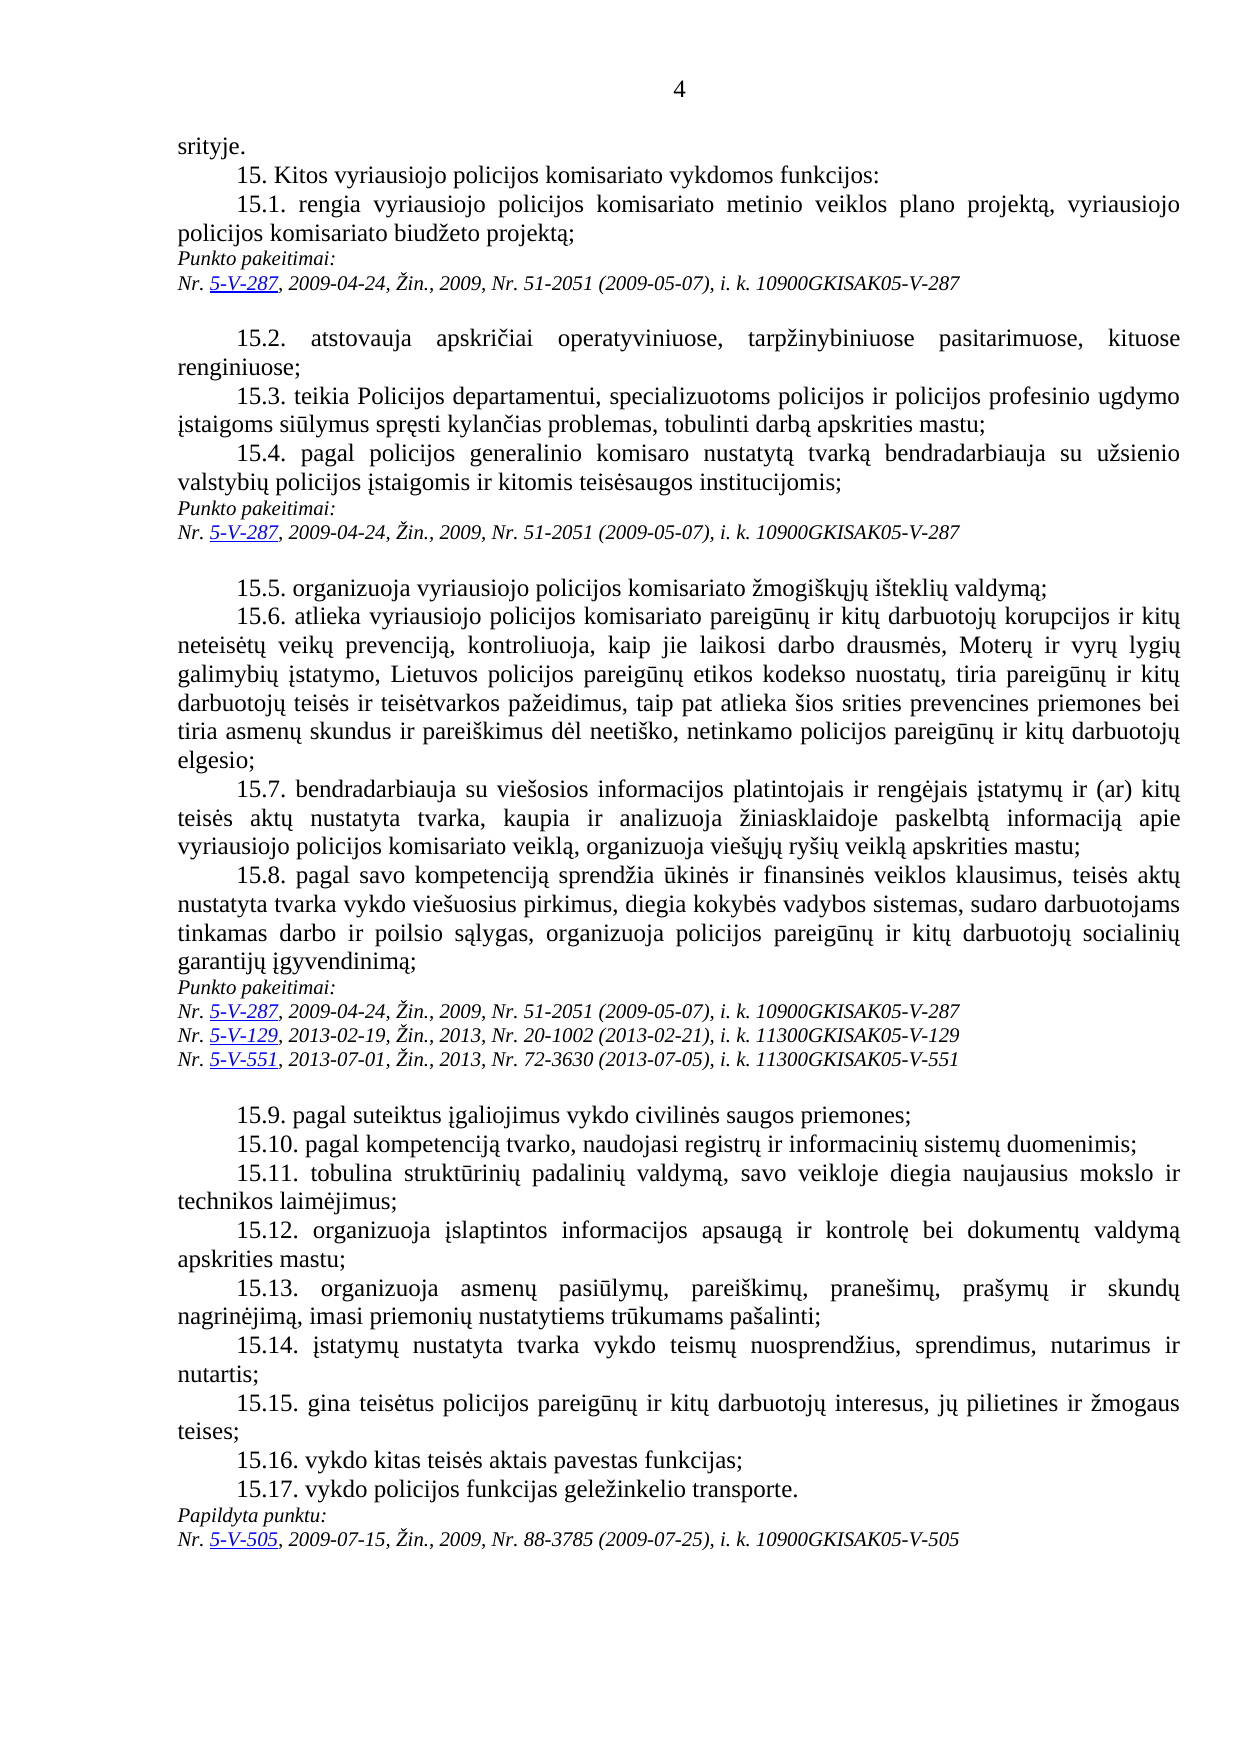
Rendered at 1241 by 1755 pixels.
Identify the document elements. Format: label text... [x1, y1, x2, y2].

text 15.15. gina teisėtus policijos pareigūnų ir kitų darbuotojų interesus, jų pilietines ir žmogaus teises; [177, 1388, 1181, 1445]
text 15.4. pagal policijos generalinio komisaro nustatytą tvarką bendradarbiauja su užsienio valstybių policijos įstaigomis ir kitomis teisėsaugos institucijomis; [177, 438, 1181, 496]
text Nr. 5-V-551, 2013-07-01, Žin., 2013, Nr. 72-3630 (2013-07-05), i. k. 11300GKISAK05-V-551 [177, 1047, 1181, 1071]
text 15.5. organizuoja vyriausiojo policijos komisariato žmogiškųjų išteklių valdymą; [177, 573, 1181, 601]
text Nr. 5-V-129, 2013-02-19, Žin., 2013, Nr. 20-1002 (2013-02-21), i. k. 11300GKISAK05-V-129 [177, 1023, 1181, 1047]
text 15.17. vykdo policijos funkcijas geležinkelio transporte. [177, 1474, 1181, 1503]
text srityje. [177, 131, 1181, 160]
text 15.7. bendradarbiauja su viešosios informacijos platintojais ir rengėjais įstatymų ir (ar) kitų teisės aktų nustatyta tvarka, kaupia ir analizuoja žiniasklaidoje paskelbtą informaciją apie vyriausiojo policijos komisariato veiklą, organizuoja viešųjų ryšių veiklą apskrities mastu; [177, 774, 1181, 860]
text 15.13. organizuoja asmenų pasiūlymų, pareiškimų, pranešimų, prašymų ir skundų nagrinėjimą, imasi priemonių nustatytiems trūkumams pašalinti; [177, 1273, 1181, 1330]
text Nr. 5-V-505, 2009-07-15, Žin., 2009, Nr. 88-3785 (2009-07-25), i. k. 10900GKISAK05-V-505 [177, 1527, 1181, 1551]
text 15.14. įstatymų nustatyta tvarka vykdo teismų nuosprendžius, sprendimus, nutarimus ir nutartis; [177, 1330, 1181, 1388]
text 15.3. teikia Policijos departamentui, specializuotoms policijos ir policijos profesinio ugdymo įstaigoms siūlymus spręsti kylančias problemas, tobulinti darbą apskrities mastu; [177, 381, 1181, 438]
text Papildyta punktu: [177, 1503, 1181, 1527]
text 15.1. rengia vyriausiojo policijos komisariato metinio veiklos plano projektą, vyriausiojo policijos komisariato biudžeto projektą; [177, 189, 1181, 246]
text Nr. 5-V-287, 2009-04-24, Žin., 2009, Nr. 51-2051 (2009-05-07), i. k. 10900GKISAK05-V-287 [177, 999, 1181, 1023]
text 15.10. pagal kompetenciją tvarko, naudojasi registrų ir informacinių sistemų duomenimis; [177, 1129, 1181, 1158]
text 15.16. vykdo kitas teisės aktais pavestas funkcijas; [177, 1445, 1181, 1474]
text 15.11. tobulina struktūrinių padalinių valdymą, savo veikloje diegia naujausius mokslo ir technikos laimėjimus; [177, 1158, 1181, 1215]
text 15. Kitos vyriausiojo policijos komisariato vykdomos funkcijos: [177, 160, 1181, 189]
text 15.6. atlieka vyriausiojo policijos komisariato pareigūnų ir kitų darbuotojų korupcijos ir kitų neteisėtų veikų prevenciją, kontroliuoja, kaip jie laikosi darbo drausmės, Moterų ir vyrų lygių galimybių įstatymo, Lietuvos policijos pareigūnų etikos kodekso nuostatų, tiria pareigūnų ir kitų darbuotojų teisės ir teisėtvarkos pažeidimus, taip pat atlieka šios srities prevencines priemones bei tiria asmenų skundus ir pareiškimus dėl neetiško, netinkamo policijos pareigūnų ir kitų darbuotojų elgesio; [177, 601, 1181, 774]
text 15.8. pagal savo kompetenciją sprendžia ūkinės ir finansinės veiklos klausimus, teisės aktų nustatyta tvarka vykdo viešuosius pirkimus, diegia kokybės vadybos sistemas, sudaro darbuotojams tinkamas darbo ir poilsio sąlygas, organizuoja policijos pareigūnų ir kitų darbuotojų socialinių garantijų įgyvendinimą; [177, 860, 1181, 975]
text Nr. 5-V-287, 2009-04-24, Žin., 2009, Nr. 51-2051 (2009-05-07), i. k. 10900GKISAK05-V-287 [177, 270, 1181, 294]
text Nr. 5-V-287, 2009-04-24, Žin., 2009, Nr. 51-2051 (2009-05-07), i. k. 10900GKISAK05-V-287 [177, 520, 1181, 544]
text 15.9. pagal suteiktus įgaliojimus vykdo civilinės saugos priemones; [177, 1100, 1181, 1129]
text Punkto pakeitimai: [177, 246, 1181, 270]
text 15.2. atstovauja apskričiai operatyviniuose, tarpžinybiniuose pasitarimuose, kituose renginiuose; [177, 323, 1181, 381]
text 15.12. organizuoja įslaptintos informacijos apsaugą ir kontrolę bei dokumentų valdymą apskrities mastu; [177, 1215, 1181, 1273]
text Punkto pakeitimai: [177, 975, 1181, 999]
text Punkto pakeitimai: [177, 496, 1181, 520]
